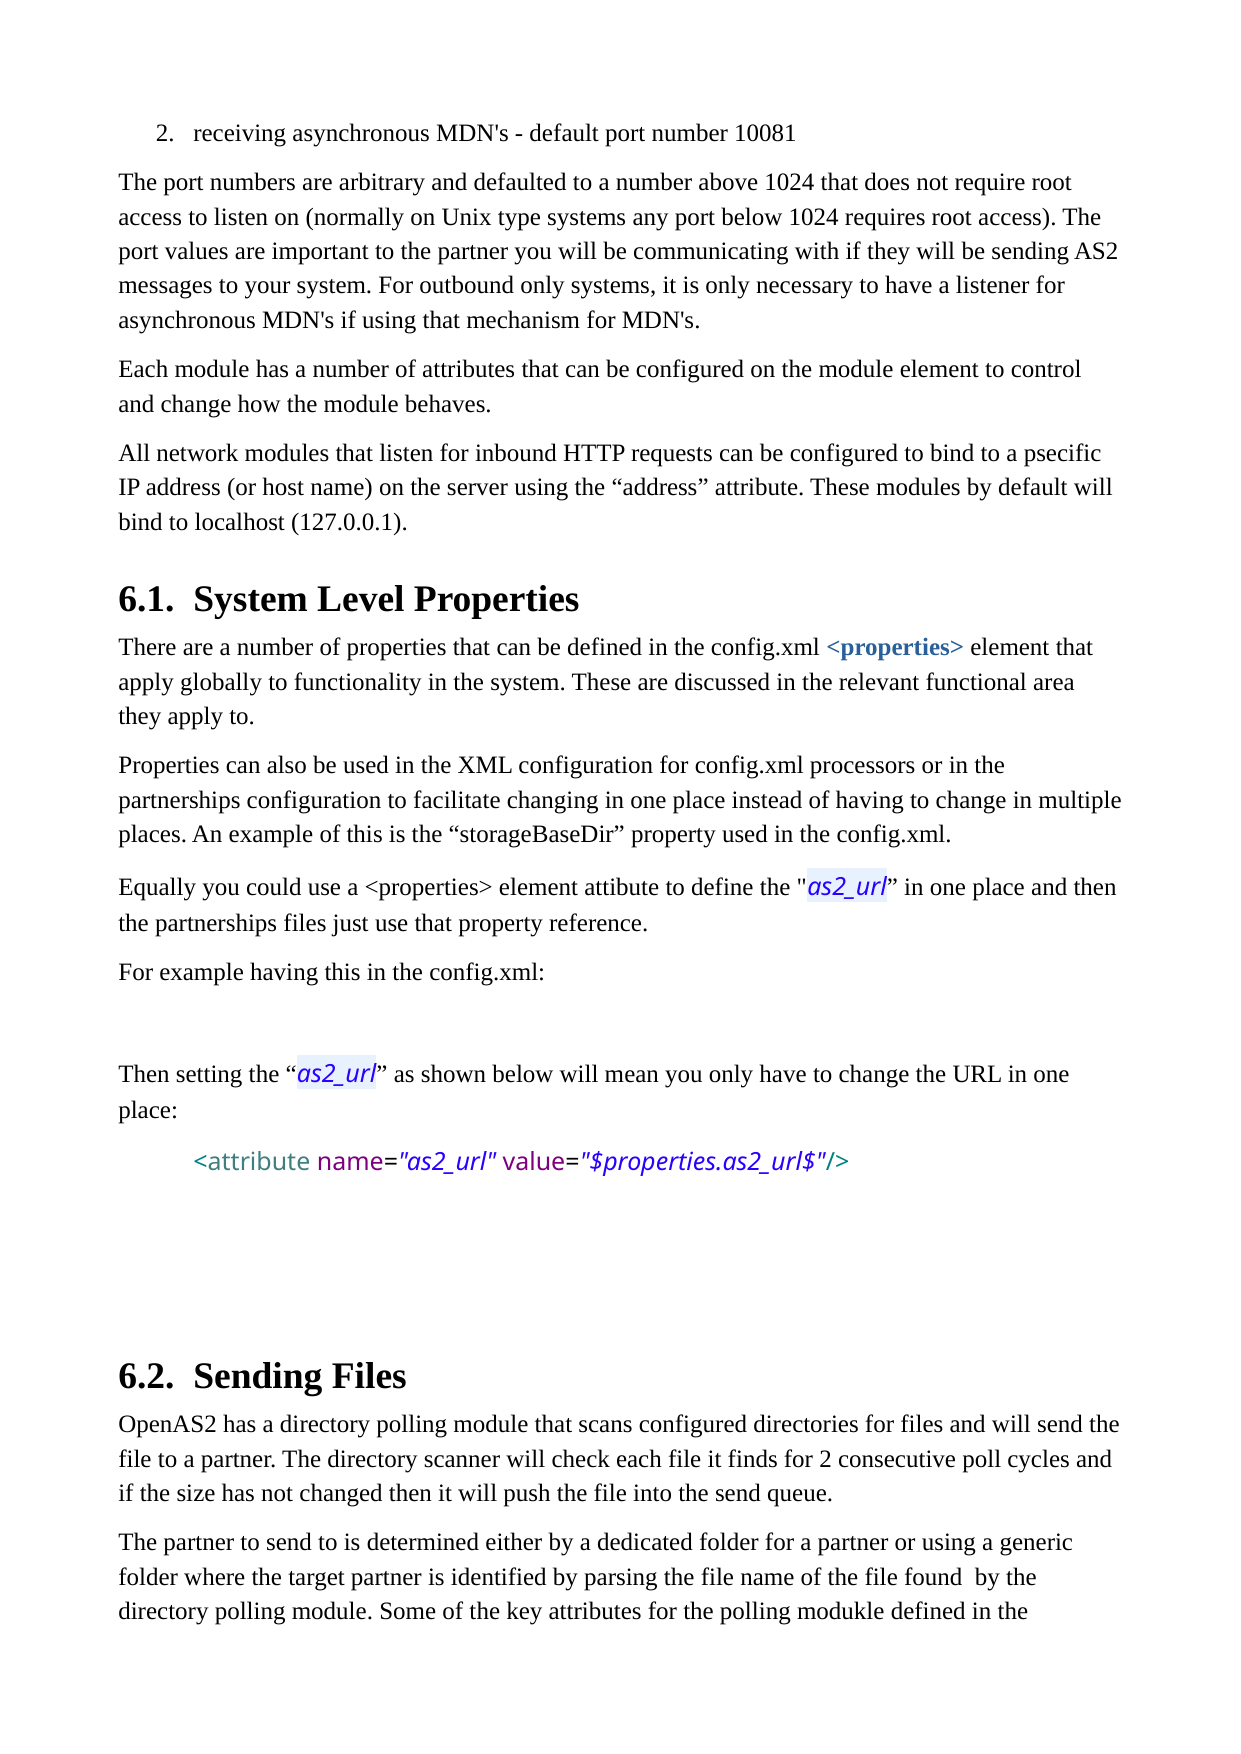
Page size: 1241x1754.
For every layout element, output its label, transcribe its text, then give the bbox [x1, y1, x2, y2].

text For example having this in the config.xml: [118, 957, 1122, 986]
subtitle System Level Properties [118, 577, 1122, 620]
list receiving asynchronous MDN's - default port number 10081 [156, 118, 1122, 147]
text <attribute name="as2_url" value="$properties.as2_url$"/> [118, 1144, 1122, 1178]
text OpenAS2 has a directory polling module that scans configured directories for files and will send the file to a partner. The directory scanner will check each file it finds for 2 consecutive poll cycles and if the size has not changed then it will push the file into the send queue. [118, 1409, 1122, 1507]
text There are a number of properties that can be defined in the config.xml <properties> element that apply globally to functionality in the system. These are discussed in the relevant functional area they apply to. [118, 632, 1122, 730]
text Equally you could use a <properties> element attibute to define the "as2_url” in one place and then the partnerships files just use that property reference. [118, 868, 1122, 937]
text The port numbers are arbitrary and defaulted to a number above 1024 that does not require root access to listen on (normally on Unix type systems any port below 1024 requires root access). The port values are important to the partner you will be communicating with if they will be sending AS2 messages to your system. For outbound only systems, it is only necessary to have a listener for asynchronous MDN's if using that mechanism for MDN's. [118, 167, 1122, 334]
text Then setting the “as2_url” as shown below will mean you only have to change the URL in one place: [118, 1055, 1122, 1124]
subtitle Sending Files [118, 1353, 1122, 1397]
text Each module has a number of attributes that can be configured on the module element to control and change how the module behaves. [118, 354, 1122, 417]
text The partner to send to is determined either by a dedicated folder for a partner or using a generic folder where the target partner is identified by parsing the file name of the file found by the directory polling module. Some of the key attributes for the polling modukle defined in the [118, 1527, 1122, 1625]
text All network modules that listen for inbound HTTP requests can be configured to bind to a psecific IP address (or host name) on the server using the “address” attribute. These modules by default will bind to localhost (127.0.0.1). [118, 438, 1122, 535]
text Properties can also be used in the XML configuration for config.xml processors or in the partnerships configuration to facilitate changing in one place instead of having to change in multiple places. An example of this is the “storageBaseDir” property used in the config.xml. [118, 750, 1122, 848]
